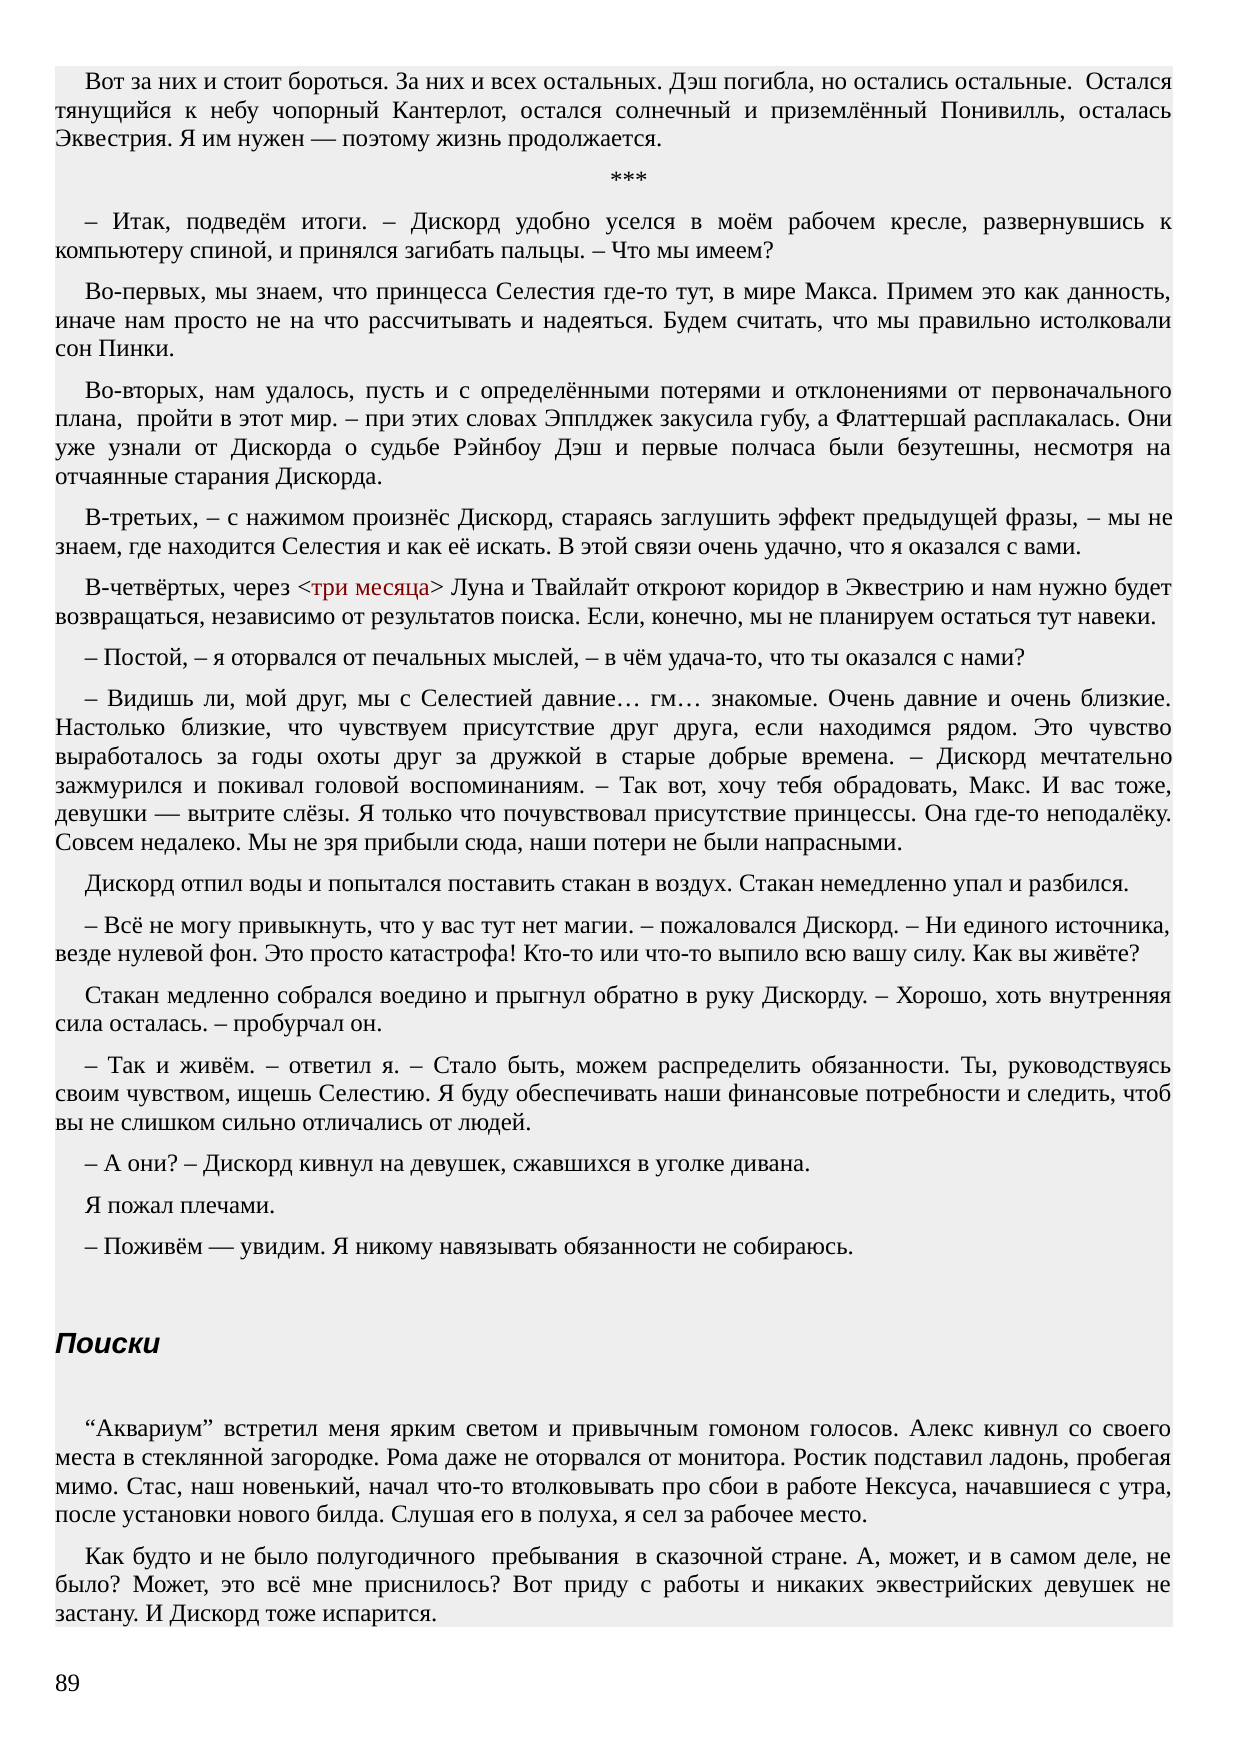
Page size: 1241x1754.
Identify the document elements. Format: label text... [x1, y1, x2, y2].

text – Итак, подведём итоги. – Дискорд удобно уселся в моём рабочем кресле, развернувшись к компьютеру спиной, и принялся загибать пальцы. – Что мы имеем? [55, 206, 1173, 263]
text Дискорд отпил воды и попытался поставить стакан в воздух. Стакан немедленно упал и разбился. [55, 868, 1173, 897]
text Стакан медленно собрался воедино и прыгнул обратно в руку Дискорду. – Хорошо, хоть внутренняя сила осталась. – пробурчал он. [55, 980, 1173, 1037]
text *** [55, 165, 1173, 193]
text Во-первых, мы знаем, что принцесса Селестия где-то тут, в мире Макса. Примем это как данность, иначе нам просто не на что рассчитывать и надеяться. Будем считать, что мы правильно истолковали сон Пинки. [55, 276, 1173, 362]
text – А они? – Дискорд кивнул на девушек, сжавшихся в уголке дивана. [55, 1148, 1173, 1177]
text – Поживём — увидим. Я никому навязывать обязанности не собираюсь. [55, 1231, 1173, 1260]
text “Аквариум” встретил меня ярким светом и привычным гомоном голосов. Алекс кивнул со своего места в стеклянной загородке. Рома даже не оторвался от монитора. Ростик подставил ладонь, пробегая мимо. Стас, наш новенький, начал что-то втолковывать про сбои в работе Нексуса, начавшиеся с утра, после установки нового билда. Слушая его в полуха, я сел за рабочее место. [55, 1413, 1173, 1528]
text Как будто и не было полугодичного пребывания в сказочной стране. А, может, и в самом деле, не было? Может, это всё мне приснилось? Вот приду с работы и никаких эквестрийских девушек не застану. И Дискорд тоже испарится. [55, 1541, 1173, 1627]
text – Всё не могу привыкнуть, что у вас тут нет магии. – пожаловался Дискорд. – Ни единого источника, везде нулевой фон. Это просто катастрофа! Кто-то или что-то выпило всю вашу силу. Как вы живёте? [55, 910, 1173, 967]
text В-четвёртых, через <три месяца> Луна и Твайлайт откроют коридор в Эквестрию и нам нужно будет возвращаться, независимо от результатов поиска. Если, конечно, мы не планируем остаться тут навеки. [55, 572, 1173, 630]
text – Так и живём. – ответил я. – Стало быть, можем распределить обязанности. Ты, руководствуясь своим чувством, ищешь Селестию. Я буду обеспечивать наши финансовые потребности и следить, чтоб вы не слишком сильно отличались от людей. [55, 1050, 1173, 1136]
text Вот за них и стоит бороться. За них и всех остальных. Дэш погибла, но остались остальные. Остался тянущийся к небу чопорный Кантерлот, остался солнечный и приземлённый Понивилль, осталась Эквестрия. Я им нужен — поэтому жизнь продолжается. [55, 66, 1173, 152]
text Во-вторых, нам удалось, пусть и с определёнными потерями и отклонениями от первоначального плана, пройти в этот мир. – при этих словах Эпплджек закусила губу, а Флаттершай расплакалась. Они уже узнали от Дискорда о судьбе Рэйнбоу Дэш и первые полчаса были безутешны, несмотря на отчаянные старания Дискорда. [55, 375, 1173, 490]
subtitle Поиски [55, 1326, 1173, 1359]
text Я пожал плечами. [55, 1190, 1173, 1218]
text В-третьих, – с нажимом произнёс Дискорд, стараясь заглушить эффект предыдущей фразы, – мы не знаем, где находится Селестия и как её искать. В этой связи очень удачно, что я оказался с вами. [55, 502, 1173, 560]
text – Постой, – я оторвался от печальных мыслей, – в чём удача-то, что ты оказался с нами? [55, 642, 1173, 671]
text – Видишь ли, мой друг, мы с Селестией давние… гм… знакомые. Очень давние и очень близкие. Настолько близкие, что чувствуем присутствие друг друга, если находимся рядом. Это чувство выработалось за годы охоты друг за дружкой в старые добрые времена. – Дискорд мечтательно зажмурился и покивал головой воспоминаниям. – Так вот, хочу тебя обрадовать, Макс. И вас тоже, девушки — вытрите слёзы. Я только что почувствовал присутствие принцессы. Она где-то неподалёку. Совсем недалеко. Мы не зря прибыли сюда, наши потери не были напрасными. [55, 683, 1173, 856]
